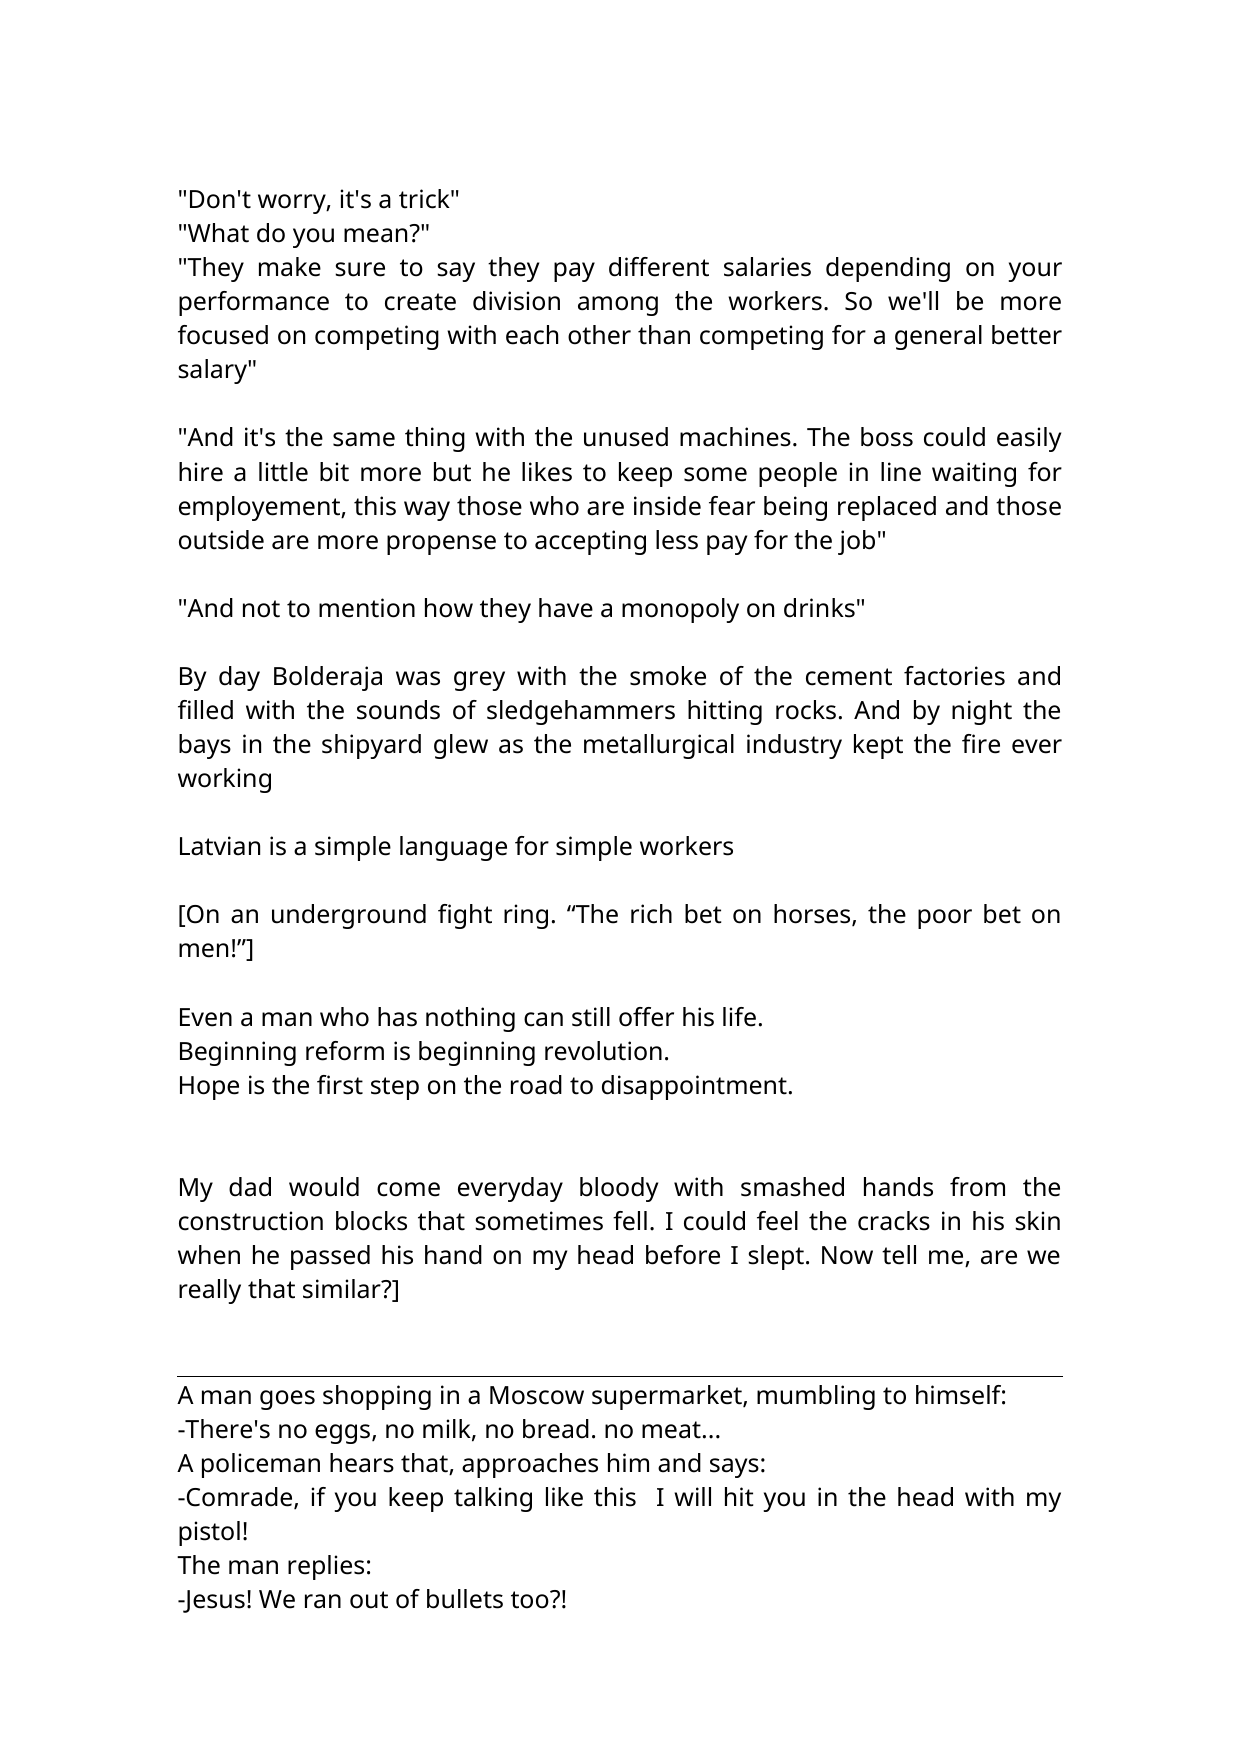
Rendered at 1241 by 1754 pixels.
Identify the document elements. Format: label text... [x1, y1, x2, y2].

text The man replies: [177, 1548, 1063, 1582]
text Latvian is a simple language for simple workers [177, 829, 1063, 863]
text "What do you mean?" [177, 216, 1063, 250]
text "And it's the same thing with the unused machines. The boss could easily hire a little bit more but he likes to keep some people in line waiting for employement, this way those who are inside fear being replaced and those outside are more propense to accepting less pay for the job" [177, 420, 1063, 556]
text By day Bolderaja was grey with the smoke of the cement factories and filled with the sounds of sledgehammers hitting rocks. And by night the bays in the shipyard glew as the metallurgical industry kept the fire ever working [177, 658, 1063, 795]
text -There's no eggs, no milk, no bread. no meat... [177, 1412, 1063, 1446]
text [On an underground fight ring. “The rich bet on horses, the poor bet on men!”] [177, 897, 1063, 965]
text "And not to mention how they have a monopoly on drinks" [177, 590, 1063, 624]
text -Comrade, if you keep talking like this I will hit you in the head with my pistol! [177, 1480, 1063, 1548]
text Even a man who has nothing can still offer his life. [177, 999, 1063, 1033]
text -Jesus! We ran out of bullets too?! [177, 1582, 1063, 1616]
text Beginning reform is beginning revolution. [177, 1033, 1063, 1067]
text "They make sure to say they pay different salaries depending on your performance to create division among the workers. So we'll be more focused on competing with each other than competing for a general better salary" [177, 250, 1063, 386]
text Hope is the first step on the road to disappointment. [177, 1067, 1063, 1101]
text A man goes shopping in a Moscow supermarket, mumbling to himself: [177, 1377, 1063, 1412]
text A policeman hears that, approaches him and says: [177, 1446, 1063, 1480]
text "Don't worry, it's a trick" [177, 182, 1063, 216]
text My dad would come everyday bloody with smashed hands from the construction blocks that sometimes fell. I could feel the cracks in his skin when he passed his hand on my head before I slept. Now tell me, are we really that similar?] [177, 1169, 1063, 1306]
